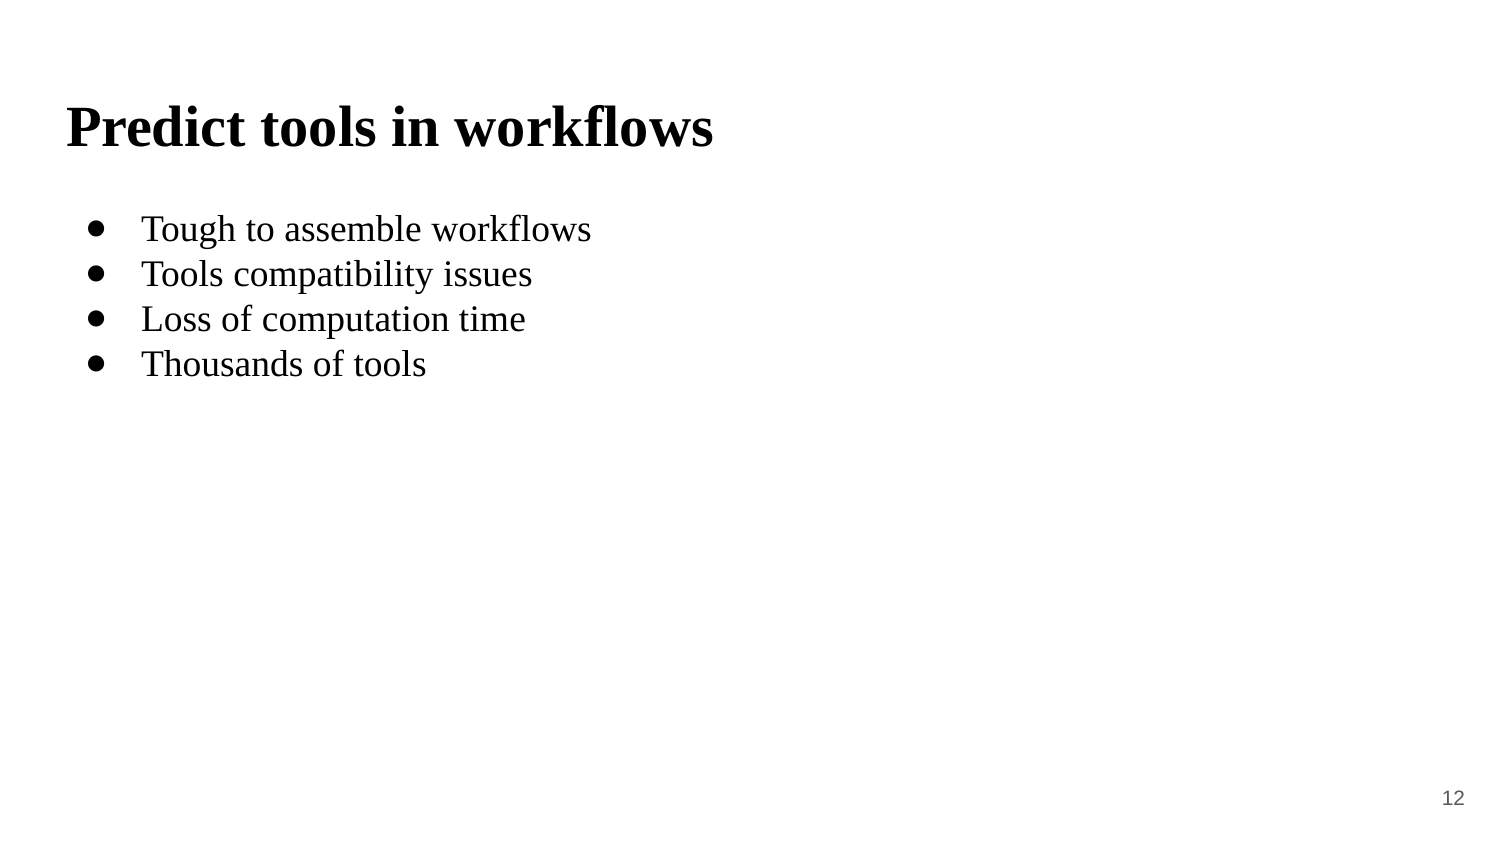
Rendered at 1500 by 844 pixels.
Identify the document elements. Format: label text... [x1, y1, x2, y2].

slide_number [1389, 764, 1480, 830]
title Predict tools in workflows [51, 72, 1449, 167]
list Tough to assemble workflows Tools compatibility issues Loss of computation time Thousands of tools [51, 189, 1449, 750]
